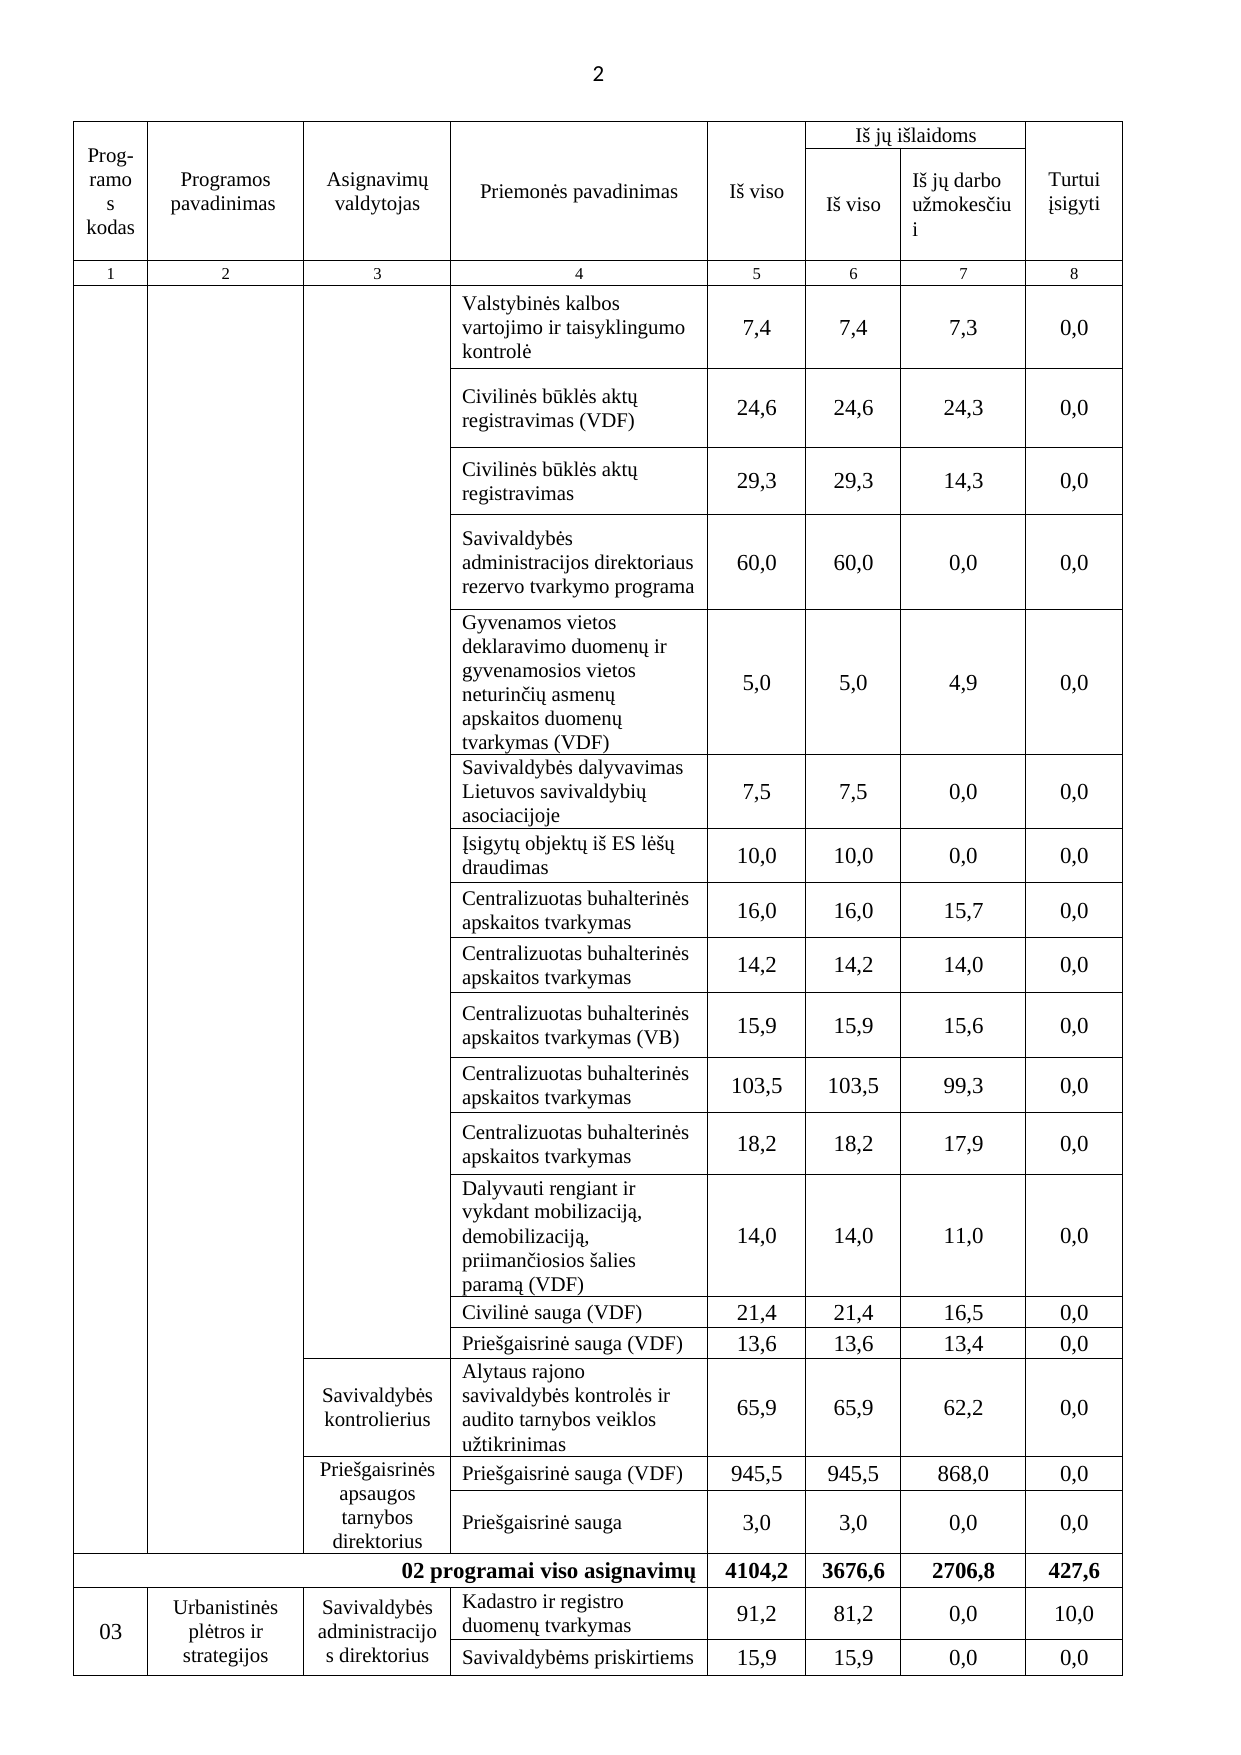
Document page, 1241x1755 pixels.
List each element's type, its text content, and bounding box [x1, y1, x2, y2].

table_cell 7,4 [708, 286, 805, 368]
table_cell Valstybinės kalbos vartojimo ir taisyklingumo kontrolė [451, 286, 707, 368]
table_cell 21,4 [708, 1297, 805, 1327]
table_cell 18,2 [806, 1113, 900, 1174]
table_cell 6 [806, 261, 900, 285]
table_cell 15,9 [708, 993, 805, 1057]
table_cell 65,9 [806, 1359, 900, 1456]
table_cell Kadastro ir registro duomenų tvarkymas [451, 1588, 707, 1638]
table_cell Priešgaisrinės apsaugos tarnybos direktorius [304, 1457, 450, 1553]
table_cell 5 [708, 261, 805, 285]
table_cell Dalyvauti rengiant ir vykdant mobilizaciją, demobilizaciją, priimančiosios šalies paramą (VDF) [451, 1175, 707, 1296]
table_cell 3676,6 [806, 1554, 900, 1587]
table_cell 18,2 [708, 1113, 805, 1174]
table_cell Iš jų darbo užmokesčiui [901, 149, 1025, 260]
table_cell 15,7 [901, 883, 1025, 937]
table_cell 24,6 [708, 369, 805, 447]
table_cell Priešgaisrinė sauga (VDF) [451, 1457, 707, 1490]
table_cell 0,0 [1026, 829, 1122, 882]
table_cell 60,0 [806, 515, 900, 609]
table_cell 8 [1026, 261, 1122, 285]
table_cell 0,0 [1026, 286, 1122, 368]
table_cell 0,0 [1026, 369, 1122, 447]
table_cell 81,2 [806, 1588, 900, 1638]
table_cell 0,0 [1026, 1058, 1122, 1112]
table_cell 0,0 [1026, 1491, 1122, 1553]
table_header Iš viso [708, 122, 805, 260]
table_header Prog-ramos kodas [74, 122, 147, 260]
table_cell 15,6 [901, 993, 1025, 1057]
table_cell Centralizuotas buhalterinės apskaitos tvarkymas [451, 883, 707, 937]
table_cell 0,0 [1026, 938, 1122, 992]
table_cell 945,5 [708, 1457, 805, 1490]
table_cell 0,0 [1026, 1113, 1122, 1174]
table_cell 0,0 [1026, 993, 1122, 1057]
table_cell Civilinės būklės aktų registravimas [451, 448, 707, 514]
table_cell Iš viso [806, 149, 900, 260]
table_header Asignavimų valdytojas [304, 122, 450, 260]
table_cell Savivaldybės kontrolierius [304, 1359, 450, 1456]
table_cell 7 [901, 261, 1025, 285]
table_cell 427,6 [1026, 1554, 1122, 1587]
table_cell 3,0 [806, 1491, 900, 1553]
table_cell 15,9 [708, 1640, 805, 1675]
table_cell 0,0 [1026, 1359, 1122, 1456]
table_header Iš jų išlaidoms [806, 122, 1025, 148]
table_cell 17,9 [901, 1113, 1025, 1174]
table_cell 16,5 [901, 1297, 1025, 1327]
table_cell 21,4 [806, 1297, 900, 1327]
table_cell Centralizuotas buhalterinės apskaitos tvarkymas [451, 1058, 707, 1112]
table_cell Alytaus rajono savivaldybės kontrolės ir audito tarnybos veiklos užtikrinimas [451, 1359, 707, 1456]
table_cell 7,5 [806, 755, 900, 827]
table_cell 0,0 [1026, 755, 1122, 827]
table_cell [74, 286, 147, 1553]
table_cell 0,0 [1026, 1457, 1122, 1490]
table_cell Įsigytų objektų iš ES lėšų draudimas [451, 829, 707, 882]
table_cell 7,3 [901, 286, 1025, 368]
table_cell 14,0 [806, 1175, 900, 1296]
table_cell 0,0 [901, 1491, 1025, 1553]
table_cell 14,0 [708, 1175, 805, 1296]
table_cell 24,3 [901, 369, 1025, 447]
table_cell Centralizuotas buhalterinės apskaitos tvarkymas [451, 938, 707, 992]
table_cell 13,6 [806, 1328, 900, 1358]
table_cell 3 [304, 261, 450, 285]
table_cell Urbanistinės plėtros ir strategijos [148, 1588, 303, 1675]
table_cell 0,0 [901, 829, 1025, 882]
table_cell 60,0 [708, 515, 805, 609]
table_cell 868,0 [901, 1457, 1025, 1490]
table_cell 0,0 [1026, 610, 1122, 754]
table_cell 1 [74, 261, 147, 285]
table_cell Savivaldybės dalyvavimas Lietuvos savivaldybių asociacijoje [451, 755, 707, 827]
table_cell Gyvenamos vietos deklaravimo duomenų ir gyvenamosios vietos neturinčių asmenų apskaitos duomenų tvarkymas (VDF) [451, 610, 707, 754]
table_cell 03 [74, 1588, 147, 1675]
table_cell 91,2 [708, 1588, 805, 1638]
table_cell 99,3 [901, 1058, 1025, 1112]
table_cell 0,0 [901, 755, 1025, 827]
table_cell 10,0 [1026, 1588, 1122, 1638]
table_cell 24,6 [806, 369, 900, 447]
table_cell Centralizuotas buhalterinės apskaitos tvarkymas (VB) [451, 993, 707, 1057]
table_cell Savivaldybės administracijos direktoriaus rezervo tvarkymo programa [451, 515, 707, 609]
table_cell 16,0 [806, 883, 900, 937]
table_cell 0,0 [1026, 883, 1122, 937]
table_cell 4104,2 [708, 1554, 805, 1587]
table_cell 5,0 [708, 610, 805, 754]
table_header Priemonės pavadinimas [451, 122, 707, 260]
table_cell Civilinės būklės aktų registravimas (VDF) [451, 369, 707, 447]
table_cell 16,0 [708, 883, 805, 937]
table_cell 945,5 [806, 1457, 900, 1490]
table_cell 10,0 [708, 829, 805, 882]
table_cell 62,2 [901, 1359, 1025, 1456]
table_cell [304, 286, 450, 1358]
table_cell 103,5 [708, 1058, 805, 1112]
table_cell Civilinė sauga (VDF) [451, 1297, 707, 1327]
table_cell 0,0 [1026, 448, 1122, 514]
table_cell 4,9 [901, 610, 1025, 754]
table_header Programos pavadinimas [148, 122, 303, 260]
table_cell 0,0 [1026, 1297, 1122, 1327]
table_cell 0,0 [1026, 515, 1122, 609]
table_cell Savivaldybėms priskirtiems [451, 1640, 707, 1675]
table_cell 14,3 [901, 448, 1025, 514]
table_cell 2706,8 [901, 1554, 1025, 1587]
table_cell 7,4 [806, 286, 900, 368]
table_cell 0,0 [901, 515, 1025, 609]
table_cell 15,9 [806, 993, 900, 1057]
table_cell 0,0 [1026, 1175, 1122, 1296]
table_cell 2 [148, 261, 303, 285]
table_cell 0,0 [1026, 1640, 1122, 1675]
table_header Turtui įsigyti [1026, 122, 1122, 260]
table_cell 3,0 [708, 1491, 805, 1553]
table_cell 0,0 [1026, 1328, 1122, 1358]
table_cell 103,5 [806, 1058, 900, 1112]
table_cell 29,3 [708, 448, 805, 514]
table_cell 0,0 [901, 1640, 1025, 1675]
table_cell 13,6 [708, 1328, 805, 1358]
table_cell Priešgaisrinė sauga [451, 1491, 707, 1553]
table_cell Savivaldybės administracijos direktorius [304, 1588, 450, 1675]
table_cell 13,4 [901, 1328, 1025, 1358]
table_cell 0,0 [901, 1588, 1025, 1638]
table_cell 10,0 [806, 829, 900, 882]
table_cell 02 programai viso asignavimų [74, 1554, 707, 1587]
table_cell 5,0 [806, 610, 900, 754]
table_cell 7,5 [708, 755, 805, 827]
table_cell Priešgaisrinė sauga (VDF) [451, 1328, 707, 1358]
table_cell Centralizuotas buhalterinės apskaitos tvarkymas [451, 1113, 707, 1174]
table_cell 29,3 [806, 448, 900, 514]
table_cell 14,0 [901, 938, 1025, 992]
table_cell 11,0 [901, 1175, 1025, 1296]
table_cell 65,9 [708, 1359, 805, 1456]
table_cell 14,2 [708, 938, 805, 992]
table_cell 15,9 [806, 1640, 900, 1675]
table_cell 4 [451, 261, 707, 285]
table_cell 14,2 [806, 938, 900, 992]
table_cell [148, 286, 303, 1553]
